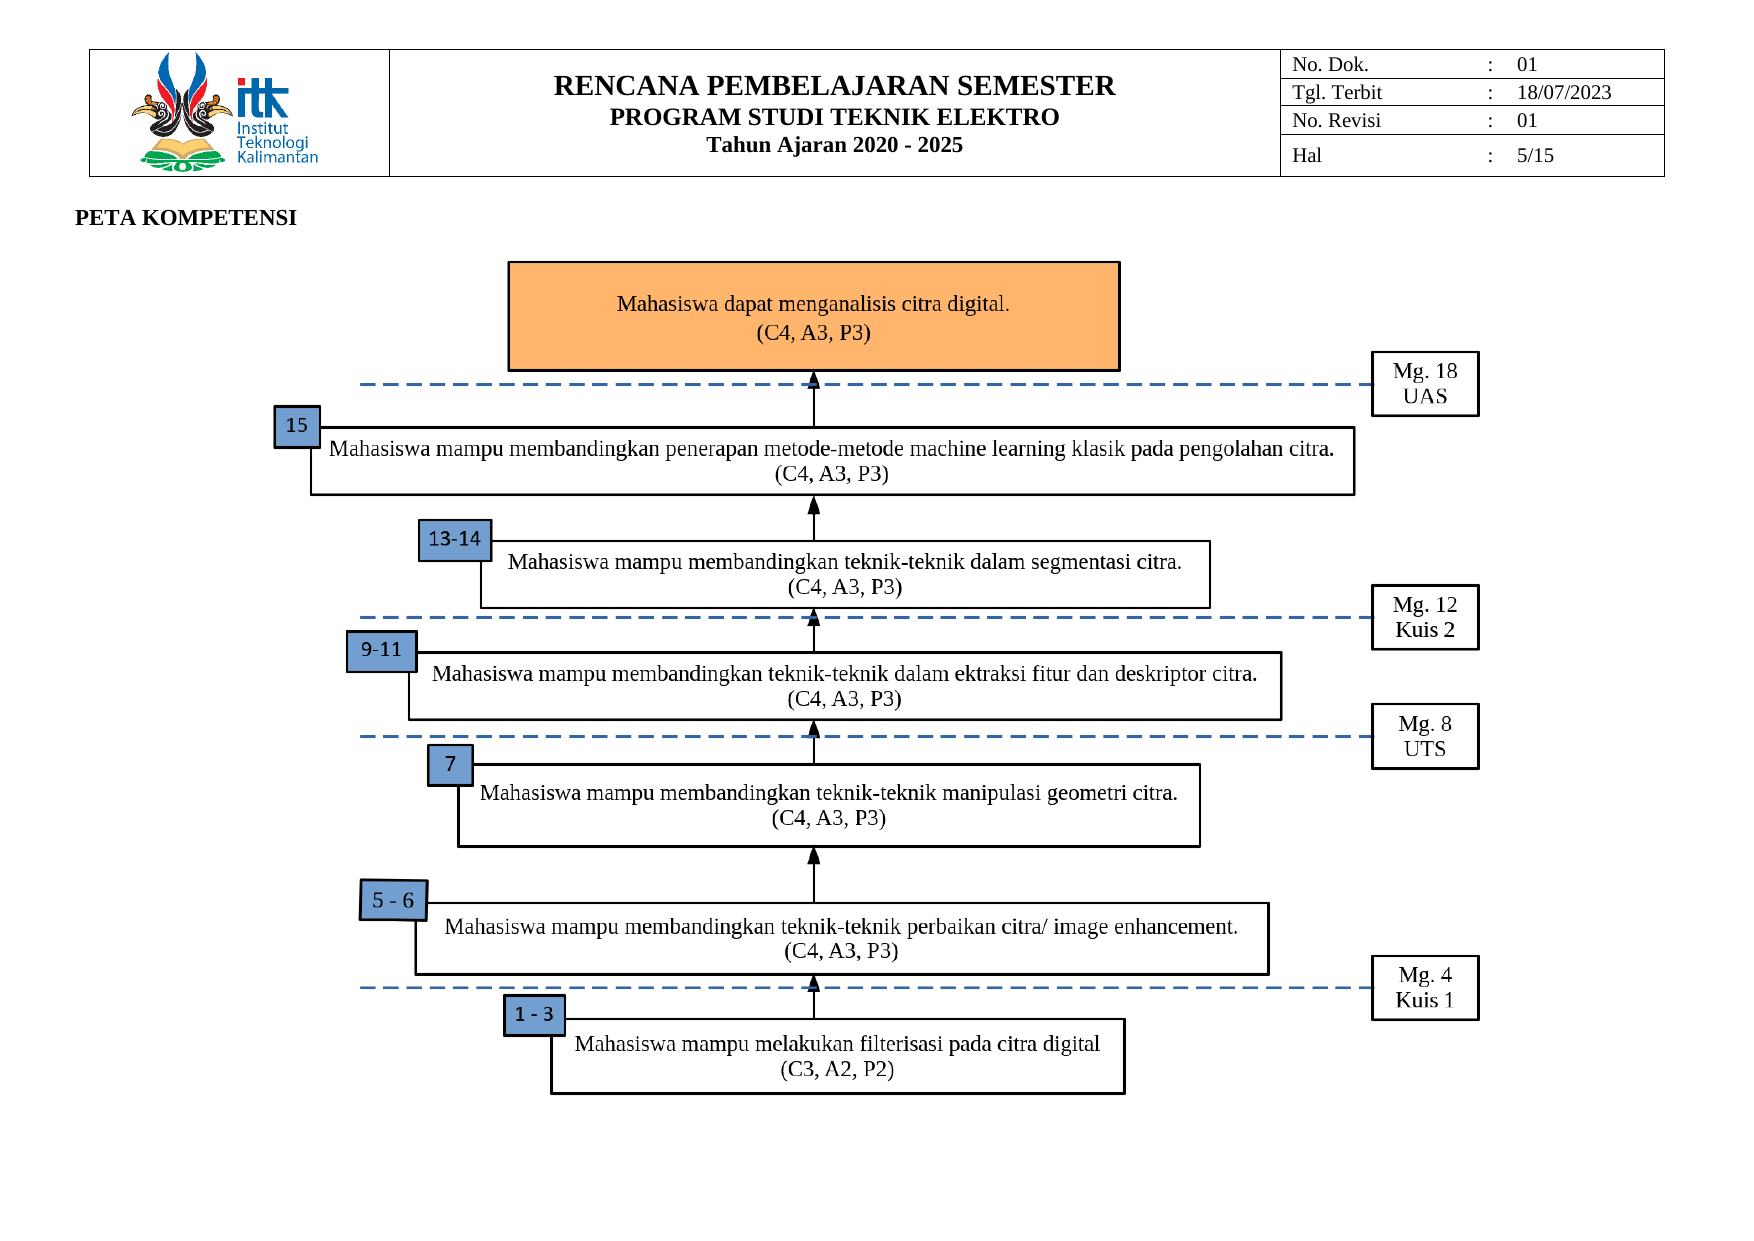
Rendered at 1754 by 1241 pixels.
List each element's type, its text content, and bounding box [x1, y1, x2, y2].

picture [253, 236, 1501, 1123]
subtitle PETA KOMPETENSI [75, 204, 1679, 230]
picture [127, 50, 322, 176]
